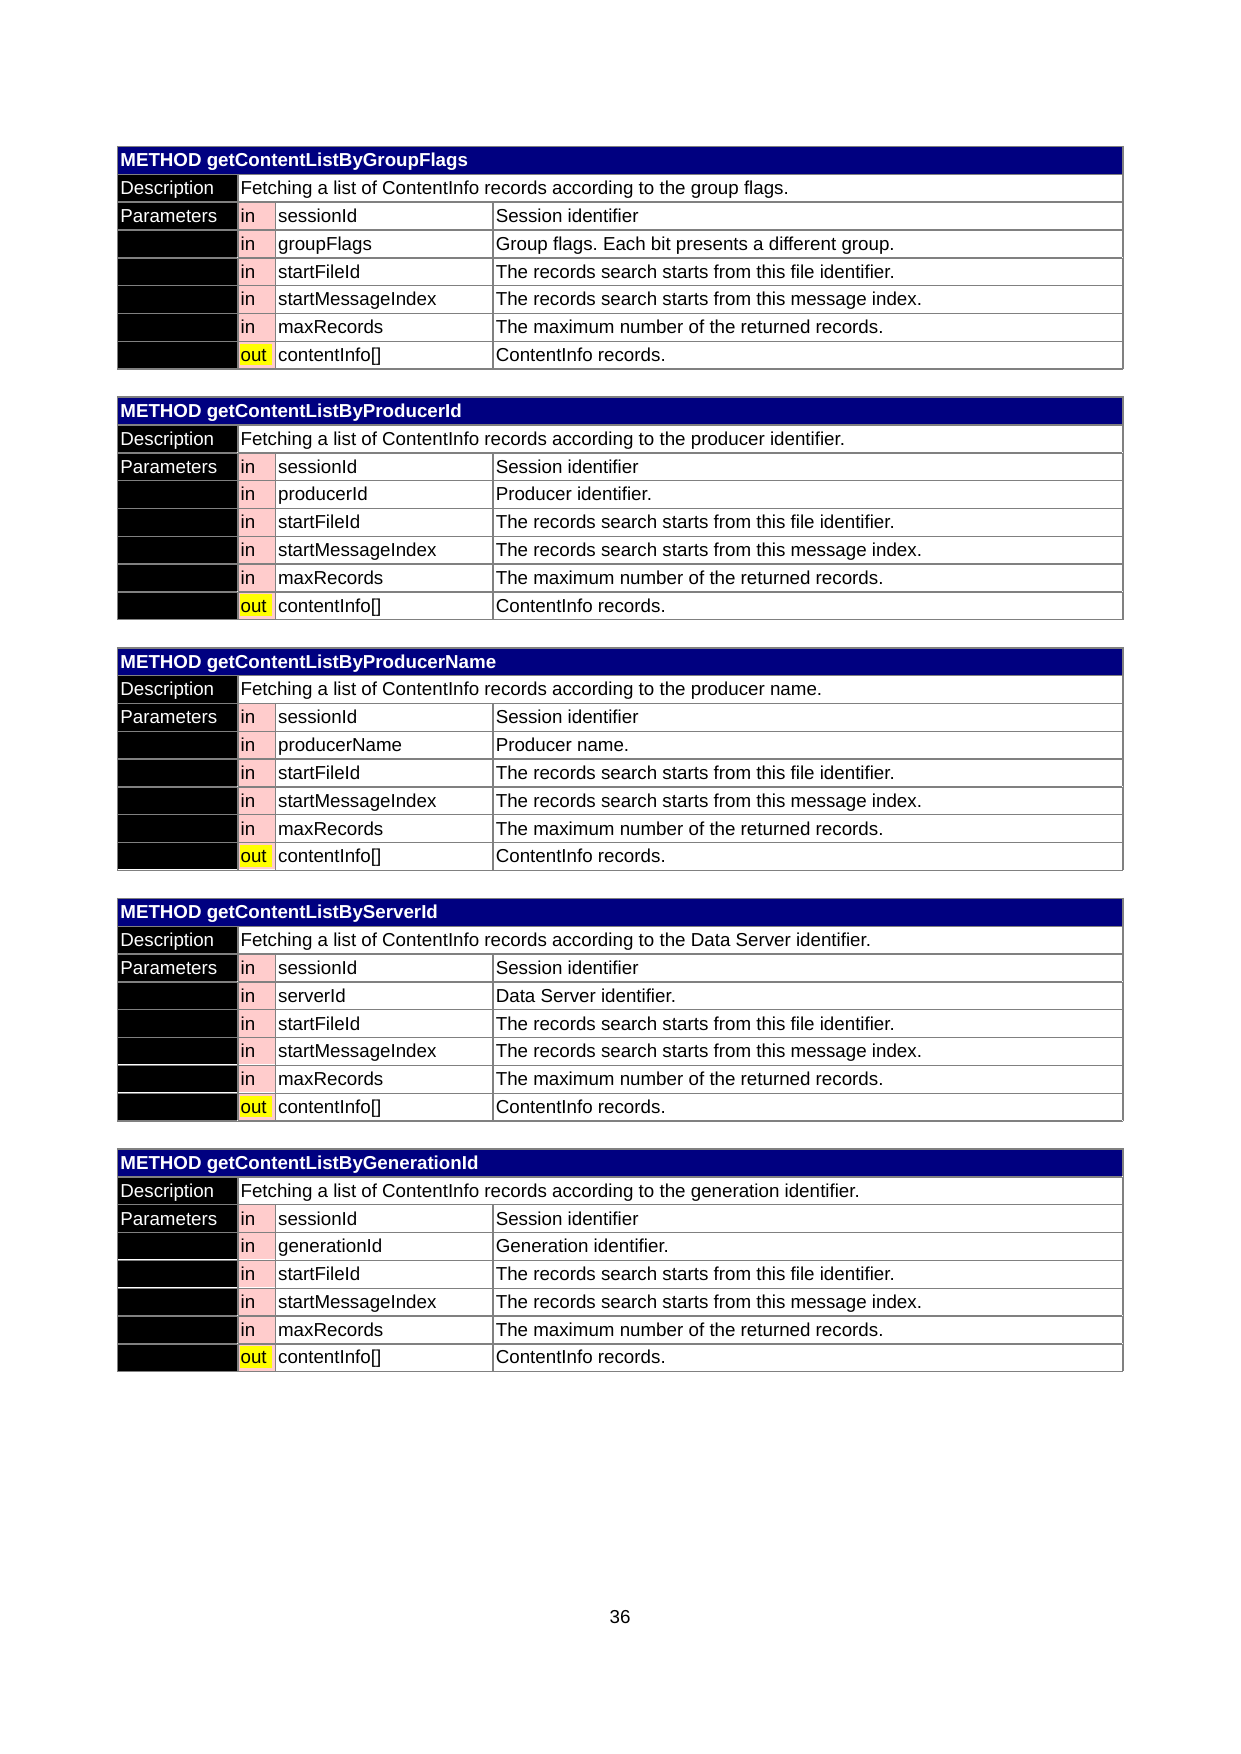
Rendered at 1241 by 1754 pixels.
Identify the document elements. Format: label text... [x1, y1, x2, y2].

table_cell in [239, 565, 275, 591]
table_cell maxRecords [276, 815, 492, 842]
table_cell [118, 259, 237, 285]
table_cell [118, 843, 237, 869]
table_cell startMessageIndex [276, 788, 492, 814]
table_cell ContentInfo records. [494, 342, 1122, 368]
table_cell [118, 1317, 237, 1343]
table_cell [118, 1094, 237, 1120]
table_cell producerName [276, 732, 492, 758]
table_cell ContentInfo records. [494, 843, 1122, 869]
table_cell startFileId [276, 1261, 492, 1287]
table_cell The records search starts from this file identifier. [494, 1010, 1122, 1037]
table_cell sessionId [276, 454, 492, 480]
table_cell [118, 815, 237, 842]
table_cell Description [118, 1178, 237, 1204]
table_cell Description [118, 426, 237, 452]
table_cell [118, 314, 237, 341]
table_cell in [239, 1289, 275, 1315]
table_cell in [239, 537, 275, 563]
table_cell Generation identifier. [494, 1233, 1122, 1259]
table_cell [118, 732, 237, 758]
table_cell in [239, 259, 275, 285]
table_cell out [239, 1094, 275, 1120]
table_cell The records search starts from this message index. [494, 788, 1122, 814]
table_cell The records search starts from this file identifier. [494, 1261, 1122, 1287]
table_cell Description [118, 676, 237, 703]
table_cell [118, 760, 237, 786]
table_cell ContentInfo records. [494, 1094, 1122, 1120]
table_header METHOD getContentListByProducerName [118, 649, 1122, 675]
table_cell The records search starts from this message index. [494, 1289, 1122, 1315]
table_cell [118, 1345, 237, 1371]
table_cell startFileId [276, 1010, 492, 1037]
table_cell Parameters [118, 454, 237, 480]
table_cell in [239, 231, 275, 257]
table_cell Fetching a list of ContentInfo records according to the group flags. [239, 175, 1122, 201]
table_cell in [239, 1010, 275, 1037]
table_cell in [239, 481, 275, 508]
table_cell in [239, 203, 275, 229]
table_cell contentInfo[] [276, 1094, 492, 1120]
table_cell in [239, 454, 275, 480]
table_cell sessionId [276, 203, 492, 229]
table_cell [118, 593, 237, 619]
table_cell The maximum number of the returned records. [494, 815, 1122, 842]
table_cell The maximum number of the returned records. [494, 565, 1122, 591]
table_cell [118, 286, 237, 313]
table_cell Parameters [118, 203, 237, 229]
table_cell [118, 788, 237, 814]
table_cell Parameters [118, 704, 237, 731]
table_cell Session identifier [494, 704, 1122, 731]
table_cell startFileId [276, 509, 492, 536]
table_cell maxRecords [276, 314, 492, 341]
table_cell [118, 1038, 237, 1064]
table_cell [118, 1261, 237, 1287]
table_cell [118, 1010, 237, 1037]
table_cell The maximum number of the returned records. [494, 314, 1122, 341]
table_cell in [239, 760, 275, 786]
table_cell serverId [276, 983, 492, 1009]
table_cell startFileId [276, 259, 492, 285]
table_cell The records search starts from this file identifier. [494, 509, 1122, 536]
table_cell Fetching a list of ContentInfo records according to the producer name. [239, 676, 1122, 703]
table_cell sessionId [276, 1205, 492, 1232]
table_cell contentInfo[] [276, 843, 492, 869]
table_cell in [239, 955, 275, 981]
table_cell startMessageIndex [276, 1038, 492, 1064]
table_cell [118, 565, 237, 591]
table_cell [118, 481, 237, 508]
table_cell in [239, 509, 275, 536]
table_cell startMessageIndex [276, 286, 492, 313]
table_cell [118, 1066, 237, 1092]
table_cell startMessageIndex [276, 1289, 492, 1315]
table_cell [118, 342, 237, 368]
table_cell Fetching a list of ContentInfo records according to the producer identifier. [239, 426, 1122, 452]
table_cell The records search starts from this message index. [494, 537, 1122, 563]
table_cell in [239, 1261, 275, 1287]
table_cell [118, 1289, 237, 1315]
table_cell The records search starts from this file identifier. [494, 259, 1122, 285]
table_cell Fetching a list of ContentInfo records according to the generation identifier. [239, 1178, 1122, 1204]
table_header METHOD getContentListByGenerationId [118, 1150, 1122, 1176]
table_cell contentInfo[] [276, 593, 492, 619]
table_cell producerId [276, 481, 492, 508]
table_cell in [239, 732, 275, 758]
table_cell in [239, 1066, 275, 1092]
table_cell maxRecords [276, 565, 492, 591]
table_cell contentInfo[] [276, 1345, 492, 1371]
table_header METHOD getContentListByProducerId [118, 398, 1122, 424]
table_cell out [239, 1345, 275, 1371]
table_cell in [239, 788, 275, 814]
table_cell [118, 983, 237, 1009]
table_cell Session identifier [494, 203, 1122, 229]
table_cell in [239, 1038, 275, 1064]
table_cell Producer identifier. [494, 481, 1122, 508]
table_cell generationId [276, 1233, 492, 1259]
table_header METHOD getContentListByGroupFlags [118, 147, 1122, 174]
table_cell in [239, 815, 275, 842]
table_cell in [239, 1205, 275, 1232]
table_cell The records search starts from this file identifier. [494, 760, 1122, 786]
table_cell Parameters [118, 1205, 237, 1232]
table_cell maxRecords [276, 1317, 492, 1343]
table_cell Parameters [118, 955, 237, 981]
table_cell contentInfo[] [276, 342, 492, 368]
table_cell startMessageIndex [276, 537, 492, 563]
table_cell [118, 509, 237, 536]
table_cell out [239, 342, 275, 368]
table_cell Description [118, 927, 237, 953]
table_cell sessionId [276, 955, 492, 981]
table_cell The records search starts from this message index. [494, 286, 1122, 313]
table_cell ContentInfo records. [494, 1345, 1122, 1371]
table_cell Group flags. Each bit presents a different group. [494, 231, 1122, 257]
table_cell in [239, 286, 275, 313]
table_cell groupFlags [276, 231, 492, 257]
table_cell Session identifier [494, 955, 1122, 981]
table_cell Producer name. [494, 732, 1122, 758]
table_cell The maximum number of the returned records. [494, 1317, 1122, 1343]
table_cell out [239, 593, 275, 619]
table_cell in [239, 1233, 275, 1259]
table_cell The maximum number of the returned records. [494, 1066, 1122, 1092]
table_cell [118, 1233, 237, 1259]
table_cell in [239, 314, 275, 341]
table_cell in [239, 704, 275, 731]
table_cell out [239, 843, 275, 869]
table_header METHOD getContentListByServerId [118, 899, 1122, 926]
table_cell Description [118, 175, 237, 201]
table_cell ContentInfo records. [494, 593, 1122, 619]
table_cell startFileId [276, 760, 492, 786]
table_cell Data Server identifier. [494, 983, 1122, 1009]
table_cell in [239, 1317, 275, 1343]
table_cell Session identifier [494, 1205, 1122, 1232]
table_cell [118, 537, 237, 563]
table_cell sessionId [276, 704, 492, 731]
table_cell Session identifier [494, 454, 1122, 480]
table_cell The records search starts from this message index. [494, 1038, 1122, 1064]
table_cell in [239, 983, 275, 1009]
table_cell maxRecords [276, 1066, 492, 1092]
table_cell Fetching a list of ContentInfo records according to the Data Server identifier. [239, 927, 1122, 953]
table_cell [118, 231, 237, 257]
